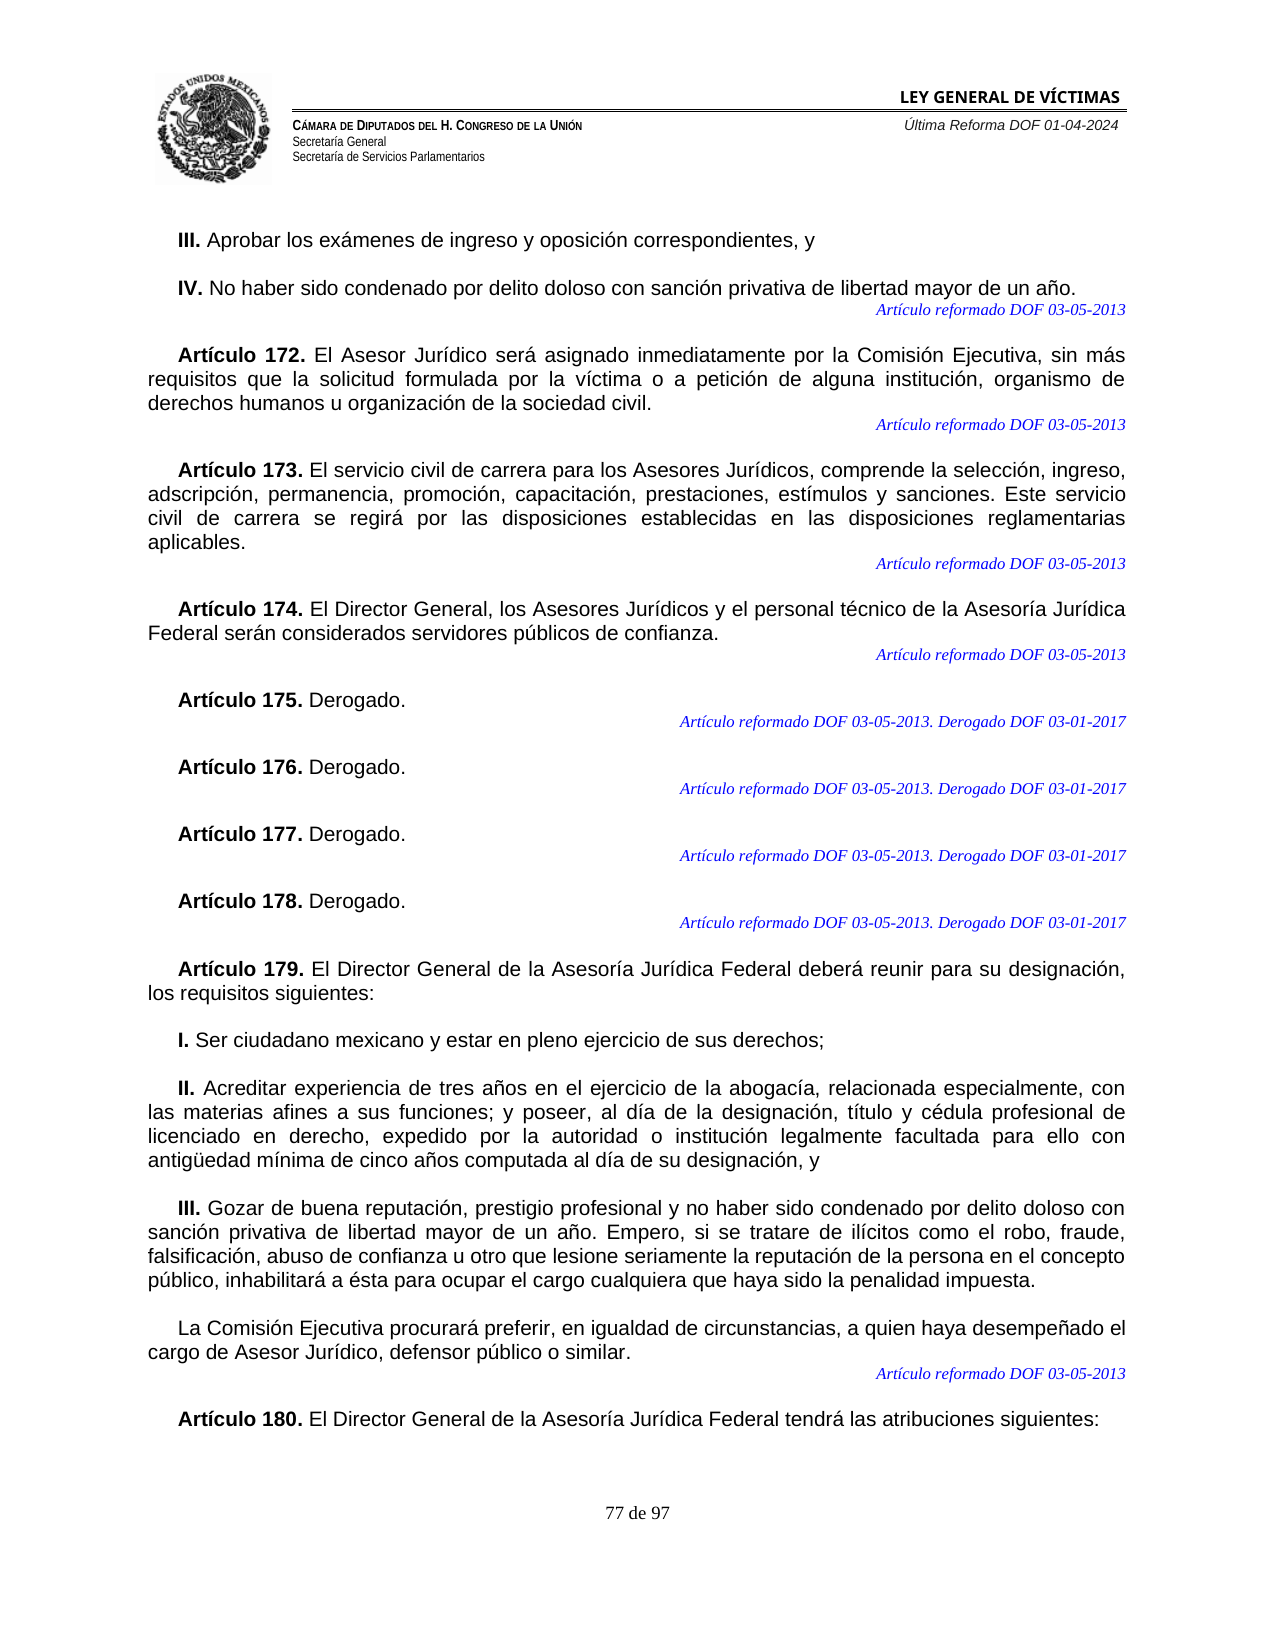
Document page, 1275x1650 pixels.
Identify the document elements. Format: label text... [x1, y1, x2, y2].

text Artículo 175. Derogado. [148, 688, 1127, 712]
text Artículo 178. Derogado. [148, 889, 1127, 913]
text Artículo 173. El servicio civil de carrera para los Asesores Jurídicos, comprende la selección, ingreso, adscripción, permanencia, promoción, capacitación, prestaciones, estímulos y sanciones. Este servicio civil de carrera se regirá por las disposiciones establecidas en las disposiciones reglamentarias aplicables. [148, 458, 1127, 554]
text Artículo reformado DOF 03-05-2013 [148, 300, 1127, 319]
text Artículo 174. El Director General, los Asesores Jurídicos y el personal técnico de la Asesoría Jurídica Federal serán considerados servidores públicos de confianza. [148, 597, 1127, 645]
text La Comisión Ejecutiva procurará preferir, en igualdad de circunstancias, a quien haya desempeñado el cargo de Asesor Jurídico, defensor público o similar. [148, 1316, 1127, 1364]
text Artículo reformado DOF 03-05-2013. Derogado DOF 03-01-2017 [148, 913, 1127, 932]
text Artículo reformado DOF 03-05-2013 [148, 645, 1127, 664]
text Artículo reformado DOF 03-05-2013 [148, 554, 1127, 573]
text Artículo reformado DOF 03-05-2013. Derogado DOF 03-01-2017 [148, 712, 1127, 731]
text Artículo reformado DOF 03-05-2013. Derogado DOF 03-01-2017 [148, 779, 1127, 798]
text III. Aprobar los exámenes de ingreso y oposición correspondientes, y [148, 228, 1127, 252]
text III. Gozar de buena reputación, prestigio profesional y no haber sido condenado por delito doloso con sanción privativa de libertad mayor de un año. Empero, si se tratare de ilícitos como el robo, fraude, falsificación, abuso de confianza u otro que lesione seriamente la reputación de la persona en el concepto público, inhabilitará a ésta para ocupar el cargo cualquiera que haya sido la penalidad impuesta. [148, 1196, 1127, 1292]
text Artículo 176. Derogado. [148, 755, 1127, 779]
text Artículo 177. Derogado. [148, 822, 1127, 846]
text Artículo reformado DOF 03-05-2013 [148, 415, 1127, 434]
text Artículo reformado DOF 03-05-2013. Derogado DOF 03-01-2017 [148, 846, 1127, 865]
text II. Acreditar experiencia de tres años en el ejercicio de la abogacía, relacionada especialmente, con las materias afines a sus funciones; y poseer, al día de la designación, título y cédula profesional de licenciado en derecho, expedido por la autoridad o institución legalmente facultada para ello con antigüedad mínima de cinco años computada al día de su designación, y [148, 1076, 1127, 1172]
text Artículo 180. El Director General de la Asesoría Jurídica Federal tendrá las atribuciones siguientes: [148, 1407, 1127, 1431]
text Artículo reformado DOF 03-05-2013 [148, 1364, 1127, 1383]
text Artículo 172. El Asesor Jurídico será asignado inmediatamente por la Comisión Ejecutiva, sin más requisitos que la solicitud formulada por la víctima o a petición de alguna institución, organismo de derechos humanos u organización de la sociedad civil. [148, 343, 1127, 415]
text IV. No haber sido condenado por delito doloso con sanción privativa de libertad mayor de un año. [148, 276, 1127, 300]
text I. Ser ciudadano mexicano y estar en pleno ejercicio de sus derechos; [148, 1028, 1127, 1052]
text Artículo 179. El Director General de la Asesoría Jurídica Federal deberá reunir para su designación, los requisitos siguientes: [148, 956, 1127, 1004]
